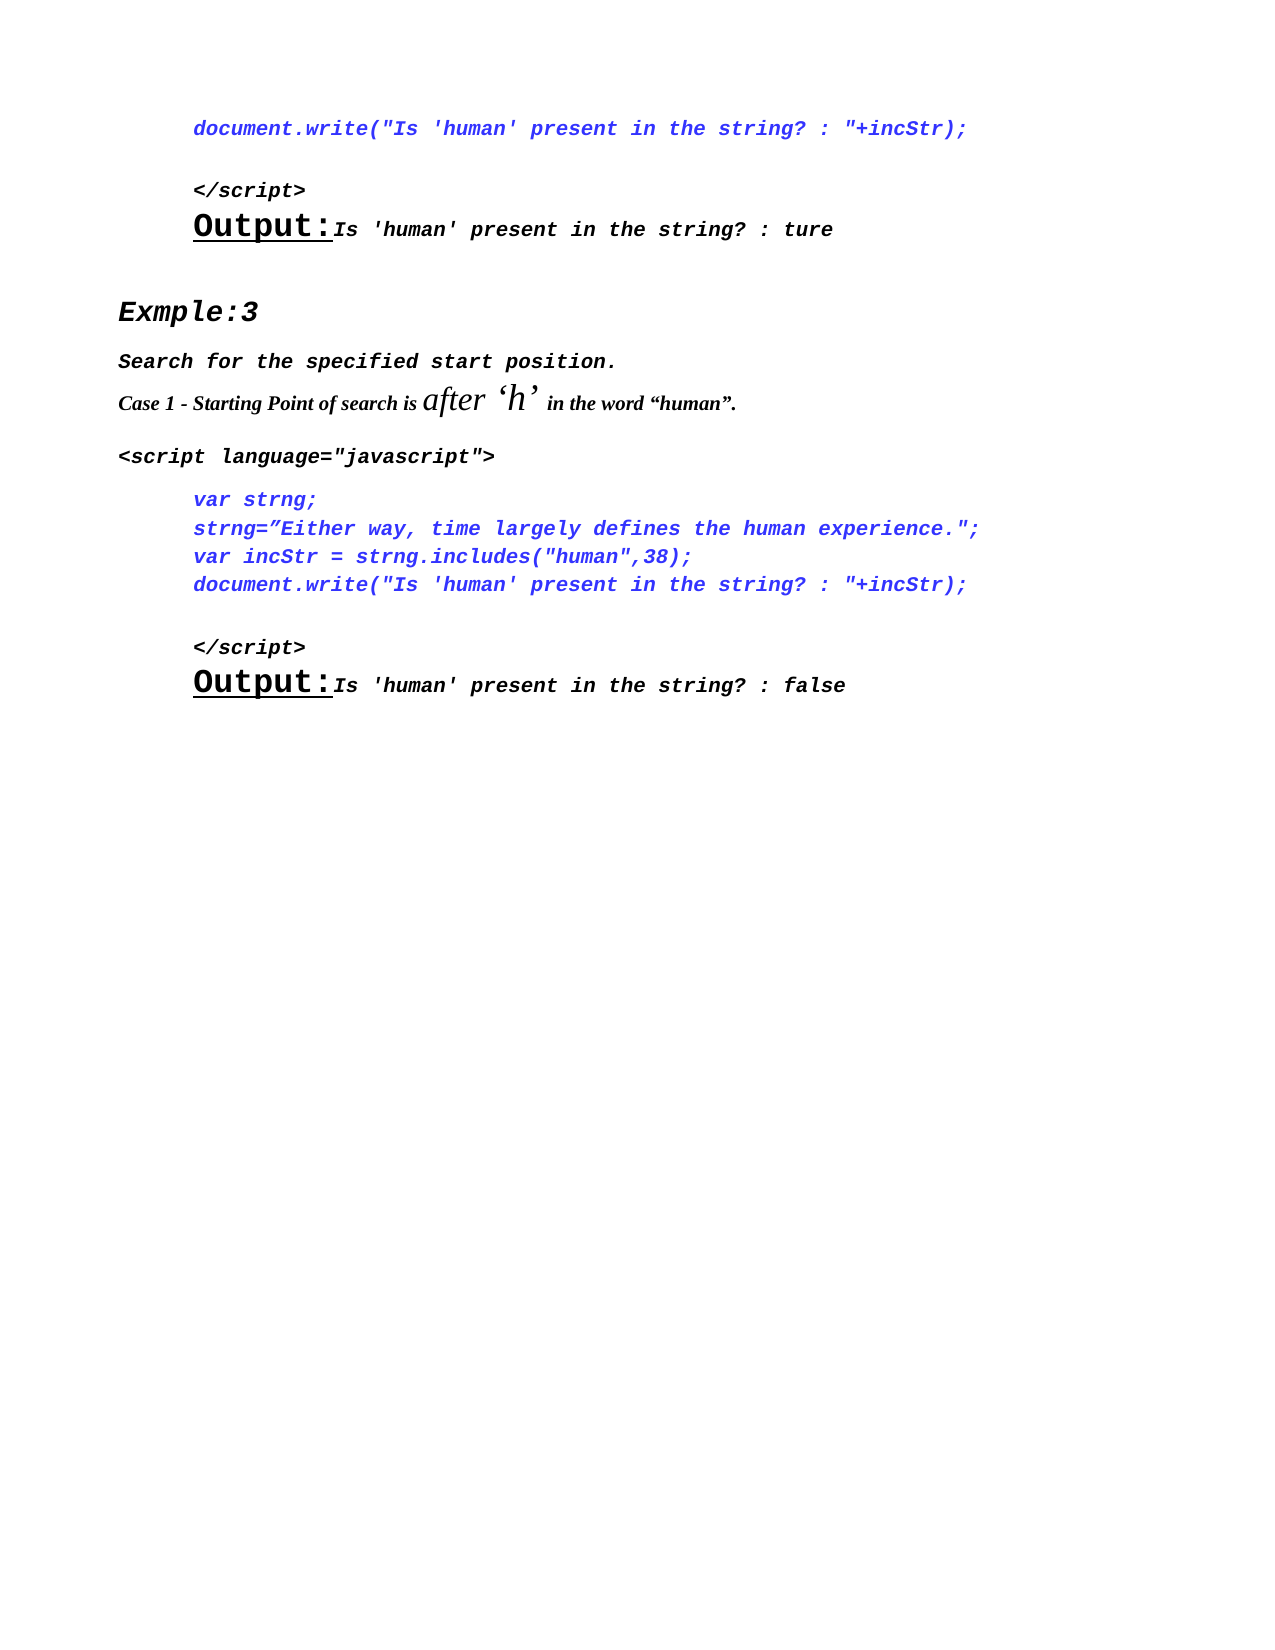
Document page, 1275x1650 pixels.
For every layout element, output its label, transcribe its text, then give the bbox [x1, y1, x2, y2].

text Exmple:3 [118, 297, 1157, 330]
list var incStr = strng.includes("human",38); [164, 546, 1157, 569]
list Output:Is 'human' present in the string? : ture [164, 209, 1157, 247]
list Output:Is 'human' present in the string? : false [164, 665, 1157, 703]
list document.write("Is 'human' present in the string? : "+incStr); [164, 118, 1157, 142]
text Search for the specified start position. [118, 351, 1157, 375]
list strng=”Either way, time largely defines the human experience."; [164, 518, 1157, 541]
list document.write("Is 'human' present in the string? : "+incStr); [164, 574, 1157, 598]
text Case 1 - Starting Point of search is after ‘h’ in the word “human”. [118, 375, 1157, 418]
list </script> [164, 637, 1157, 660]
list </script> [164, 181, 1157, 204]
text <script language="javascript"> [118, 446, 1157, 470]
list var strng; [164, 489, 1157, 513]
